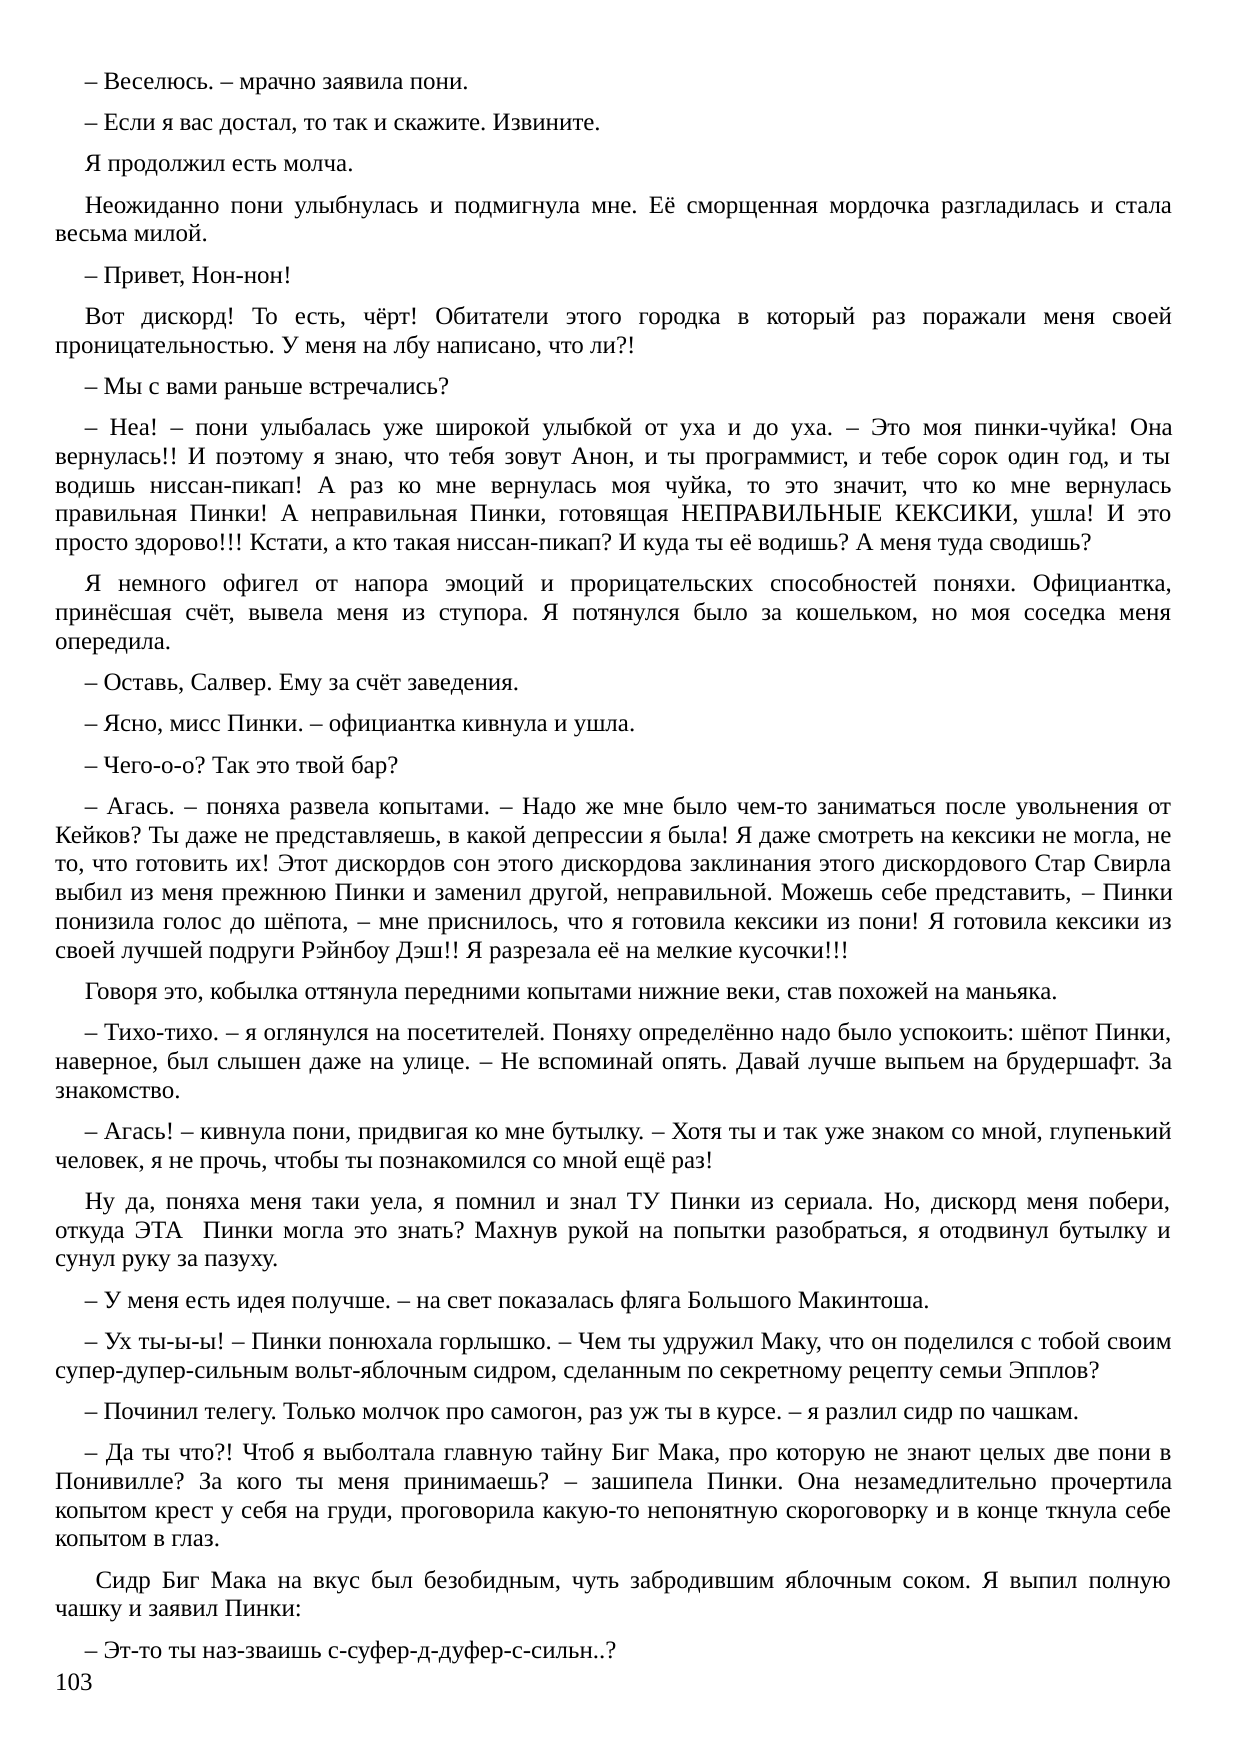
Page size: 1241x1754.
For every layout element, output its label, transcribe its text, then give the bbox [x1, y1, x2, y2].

text – Починил телегу. Только молчок про самогон, раз уж ты в курсе. – я разлил сидр по чашкам. [55, 1396, 1173, 1425]
text Я продолжил есть молча. [55, 148, 1173, 177]
text – Неа! – пони улыбалась уже широкой улыбкой от уха и до уха. – Это моя пинки-чуйка! Она вернулась!! И поэтому я знаю, что тебя зовут Анон, и ты программист, и тебе сорок один год, и ты водишь ниссан-пикап! А раз ко мне вернулась моя чуйка, то это значит, что ко мне вернулась правильная Пинки! А неправильная Пинки, готовящая НЕПРАВИЛЬНЫЕ КЕКСИКИ, ушла! И это просто здорово!!! Кстати, а кто такая ниссан-пикап? И куда ты её водишь? А меня туда сводишь? [55, 412, 1173, 556]
text – Ух ты-ы-ы! – Пинки понюхала горлышко. – Чем ты удружил Маку, что он поделился с тобой своим супер-дупер-сильным вольт-яблочным сидром, сделанным по секретному рецепту семьи Эпплов? [55, 1326, 1173, 1383]
text Говоря это, кобылка оттянула передними копытами нижние веки, став похожей на маньяка. [55, 976, 1173, 1005]
text – У меня есть идея получше. – на свет показалась фляга Большого Макинтоша. [55, 1285, 1173, 1313]
text – Агась! – кивнула пони, придвигая ко мне бутылку. – Хотя ты и так уже знаком со мной, глупенький человек, я не прочь, чтобы ты познакомился со мной ещё раз! [55, 1116, 1173, 1173]
text Сидр Биг Мака на вкус был безобидным, чуть забродившим яблочным соком. Я выпил полную чашку и заявил Пинки: [55, 1565, 1173, 1622]
text Вот дискорд! То есть, чёрт! Обитатели этого городка в который раз поражали меня своей проницательностью. У меня на лбу написано, что ли?! [55, 301, 1173, 358]
text – Агась. – поняха развела копытами. – Надо же мне было чем-то заниматься после увольнения от Кейков? Ты даже не представляешь, в какой депрессии я была! Я даже смотреть на кексики не могла, не то, что готовить их! Этот дискордов сон этого дискордова заклинания этого дискордового Стар Свирла выбил из меня прежнюю Пинки и заменил другой, неправильной. Можешь себе представить, – Пинки понизила голос до шёпота, – мне приснилось, что я готовила кексики из пони! Я готовила кексики из своей лучшей подруги Рэйнбоу Дэш!! Я разрезала её на мелкие кусочки!!! [55, 791, 1173, 963]
text – Ясно, мисс Пинки. – официантка кивнула и ушла. [55, 708, 1173, 737]
text – Привет, Нон-нон! [55, 260, 1173, 288]
text – Если я вас достал, то так и скажите. Извините. [55, 107, 1173, 136]
text – Тихо-тихо. – я оглянулся на посетителей. Поняху определённо надо было успокоить: шёпот Пинки, наверное, был слышен даже на улице. – Не вспоминай опять. Давай лучше выпьем на брудершафт. За знакомство. [55, 1017, 1173, 1103]
text – Чего-о-о? Так это твой бар? [55, 750, 1173, 778]
text Я немного офигел от напора эмоций и прорицательских способностей поняхи. Официантка, принёсшая счёт, вывела меня из ступора. Я потянулся было за кошельком, но моя соседка меня опередила. [55, 568, 1173, 655]
text – Веселюсь. – мрачно заявила пони. [55, 66, 1173, 95]
text – Оставь, Салвер. Ему за счёт заведения. [55, 667, 1173, 696]
text – Да ты что?! Чтоб я выболтала главную тайну Биг Мака, про которую не знают целых две пони в Понивилле? За кого ты меня принимаешь? – зашипела Пинки. Она незамедлительно прочертила копытом крест у себя на груди, проговорила какую-то непонятную скороговорку и в конце ткнула себе копытом в глаз. [55, 1437, 1173, 1552]
text – Эт-то ты наз-зваишь с-суфер-д-дуфер-с-сильн..? [55, 1635, 1173, 1663]
text Неожиданно пони улыбнулась и подмигнула мне. Её сморщенная мордочка разгладилась и стала весьма милой. [55, 190, 1173, 247]
text Ну да, поняха меня таки уела, я помнил и знал ТУ Пинки из сериала. Но, дискорд меня побери, откуда ЭТА Пинки могла это знать? Махнув рукой на попытки разобраться, я отодвинул бутылку и сунул руку за пазуху. [55, 1186, 1173, 1272]
text – Мы с вами раньше встречались? [55, 371, 1173, 400]
